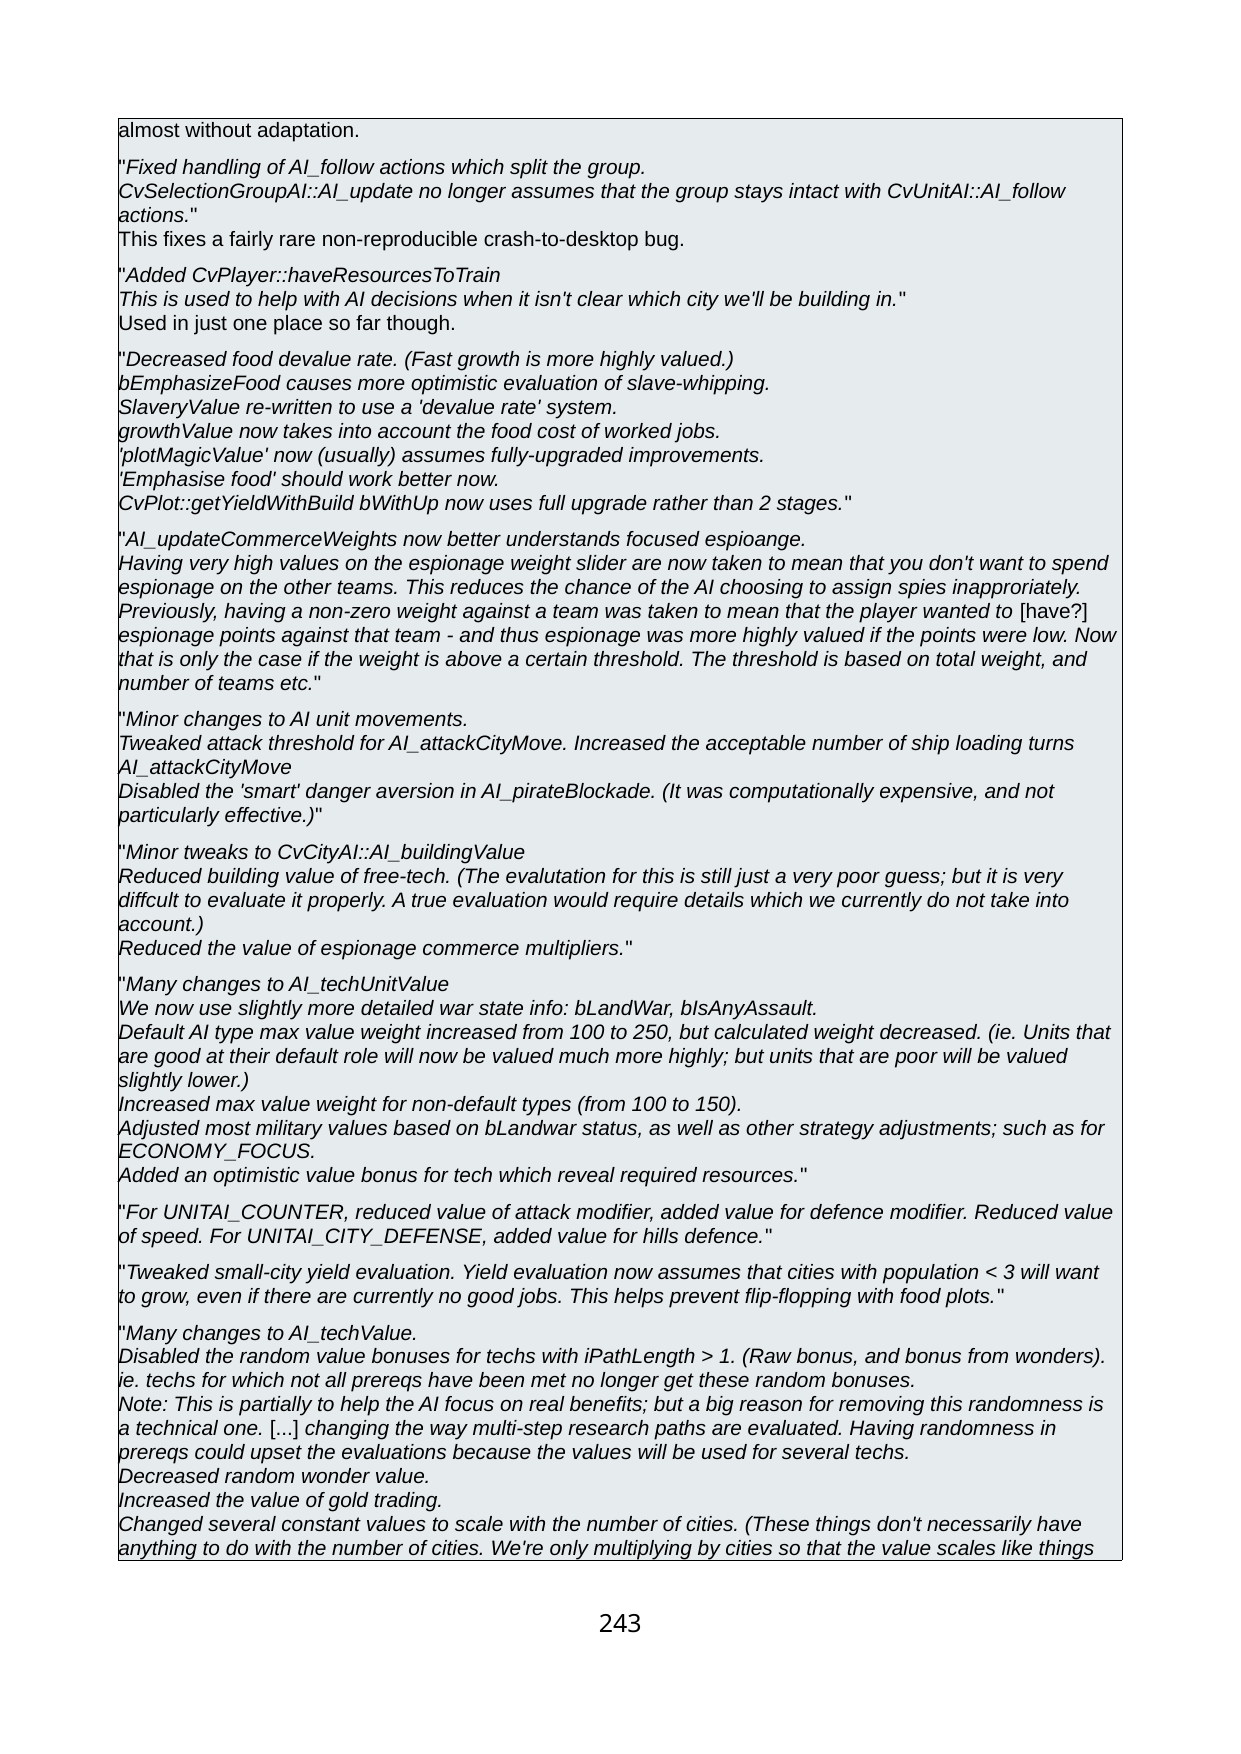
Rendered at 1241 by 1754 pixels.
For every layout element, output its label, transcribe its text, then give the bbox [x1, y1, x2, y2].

table_cell almost without adaptation. "Fixed handling of AI_follow actions which split the group. CvSelectionGroupAI::AI_update no longer assumes that the group stays intact with CvUnitAI::AI_follow actions." This fixes a fairly rare non-reproducible crash-to-desktop bug. "Added CvPlayer::haveResourcesToTrain This is used to help with AI decisions when it isn't clear which city we'll be building in." Used in just one place so far though. "Decreased food devalue rate. (Fast growth is more highly valued.) bEmphasizeFood causes more optimistic evaluation of slave-whipping. SlaveryValue re-written to use a 'devalue rate' system. growthValue now takes into account the food cost of worked jobs. 'plotMagicValue' now (usually) assumes fully-upgraded improvements. 'Emphasise food' should work better now. CvPlot::getYieldWithBuild bWithUp now uses full upgrade rather than 2 stages." "AI_updateCommerceWeights now better understands focused espioange. Having very high values on the espionage weight slider are now taken to mean that you don't want to spend espionage on the other teams. This reduces the chance of the AI choosing to assign spies inapproriately. Previously, having a non-zero weight against a team was taken to mean that the player wanted to [have?] espionage points against that team - and thus espionage was more highly valued if the points were low. Now that is only the case if the weight is above a certain threshold. The threshold is based on total weight, and number of teams etc." "Minor changes to AI unit movements. Tweaked attack threshold for AI_attackCityMove. Increased the acceptable number of ship loading turns AI_attackCityMove Disabled the 'smart' danger aversion in AI_pirateBlockade. (It was computationally expensive, and not particularly effective.)" "Minor tweaks to CvCityAI::AI_buildingValue Reduced building value of free-tech. (The evalutation for this is still just a very poor guess; but it is very diffcult to evaluate it properly. A true evaluation would require details which we currently do not take into account.) Reduced the value of espionage commerce multipliers." "Many changes to AI_techUnitValue We now use slightly more detailed war state info: bLandWar, bIsAnyAssault. Default AI type max value weight increased from 100 to 250, but calculated weight decreased. (ie. Units that are good at their default role will now be valued much more highly; but units that are poor will be valued slightly lower.) Increased max value weight for non-default types (from 100 to 150). Adjusted most military values based on bLandwar status, as well as other strategy adjustments; such as for ECONOMY_FOCUS. Added an optimistic value bonus for tech which reveal required resources." "For UNITAI_COUNTER, reduced value of attack modifier, added value for defence modifier. Reduced value of speed. For UNITAI_CITY_DEFENSE, added value for hills defence." "Tweaked small-city yield evaluation. Yield evaluation now assumes that cities with population < 3 will want to grow, even if there are currently no good jobs. This helps prevent flip-flopping with food plots." "Many changes to AI_techValue. Disabled the random value bonuses for techs with iPathLength > 1. (Raw bonus, and bonus from wonders). ie. techs for which not all prereqs have been met no longer get these random bonuses. Note: This is partially to help the AI focus on real benefits; but a big reason for removing this randomness is a technical one. [...] changing the way multi-step research paths are evaluated. Having randomness in prereqs could upset the evaluations because the values will be used for several techs. Decreased random wonder value. Increased the value of gold trading. Changed several constant values to scale with the number of cities. (These things don't necessarily have anything to do with the number of cities. We're only multiplying by cities so that the value scales like things [119, 119, 1122, 1560]
